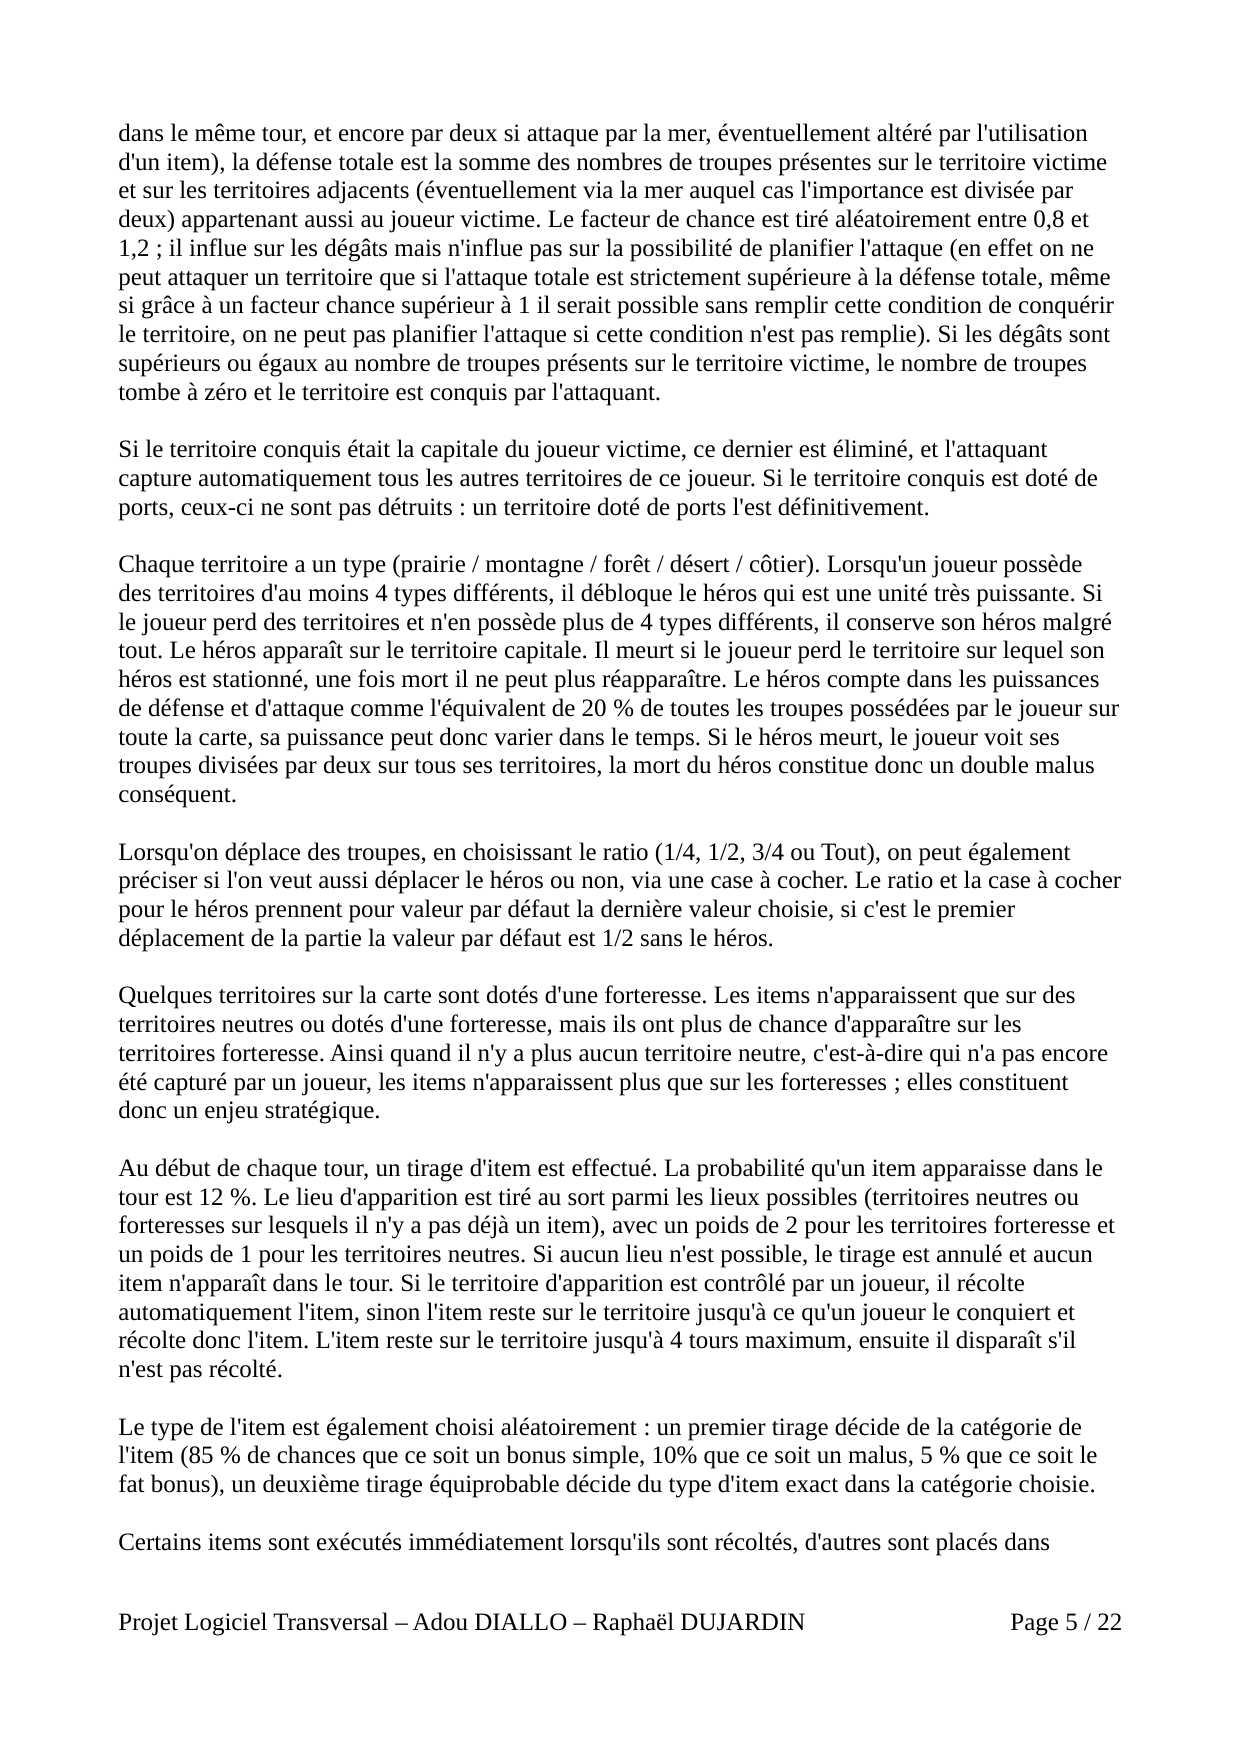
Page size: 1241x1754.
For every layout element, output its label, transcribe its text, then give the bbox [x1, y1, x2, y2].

text Si le territoire conquis était la capitale du joueur victime, ce dernier est éliminé, et l'attaquant capture automatiquement tous les autres territoires de ce joueur. Si le territoire conquis est doté de ports, ceux-ci ne sont pas détruits : un territoire doté de ports l'est définitivement. [118, 434, 1122, 521]
text Quelques territoires sur la carte sont dotés d'une forteresse. Les items n'apparaissent que sur des territoires neutres ou dotés d'une forteresse, mais ils ont plus de chance d'apparaître sur les territoires forteresse. Ainsi quand il n'y a plus aucun territoire neutre, c'est-à-dire qui n'a pas encore été capturé par un joueur, les items n'apparaissent plus que sur les forteresses ; elles constituent donc un enjeu stratégique. [118, 981, 1122, 1124]
text dans le même tour, et encore par deux si attaque par la mer, éventuellement altéré par l'utilisation d'un item), la défense totale est la somme des nombres de troupes présentes sur le territoire victime et sur les territoires adjacents (éventuellement via la mer auquel cas l'importance est divisée par deux) appartenant aussi au joueur victime. Le facteur de chance est tiré aléatoirement entre 0,8 et 1,2 ; il influe sur les dégâts mais n'influe pas sur la possibilité de planifier l'attaque (en effet on ne peut attaquer un territoire que si l'attaque totale est strictement supérieure à la défense totale, même si grâce à un facteur chance supérieur à 1 il serait possible sans remplir cette condition de conquérir le territoire, on ne peut pas planifier l'attaque si cette condition n'est pas remplie). Si les dégâts sont supérieurs ou égaux au nombre de troupes présents sur le territoire victime, le nombre de troupes tombe à zéro et le territoire est conquis par l'attaquant. [118, 118, 1122, 406]
text Lorsqu'on déplace des troupes, en choisissant le ratio (1/4, 1/2, 3/4 ou Tout), on peut également préciser si l'on veut aussi déplacer le héros ou non, via une case à cocher. Le ratio et la case à cocher pour le héros prennent pour valeur par défaut la dernière valeur choisie, si c'est le premier déplacement de la partie la valeur par défaut est 1/2 sans le héros. [118, 837, 1122, 952]
text Chaque territoire a un type (prairie / montagne / forêt / désert / côtier). Lorsqu'un joueur possède des territoires d'au moins 4 types différents, il débloque le héros qui est une unité très puissante. Si le joueur perd des territoires et n'en possède plus de 4 types différents, il conserve son héros malgré tout. Le héros apparaît sur le territoire capitale. Il meurt si le joueur perd le territoire sur lequel son héros est stationné, une fois mort il ne peut plus réapparaître. Le héros compte dans les puissances de défense et d'attaque comme l'équivalent de 20 % de toutes les troupes possédées par le joueur sur toute la carte, sa puissance peut donc varier dans le temps. Si le héros meurt, le joueur voit ses troupes divisées par deux sur tous ses territoires, la mort du héros constitue donc un double malus conséquent. [118, 549, 1122, 808]
text Au début de chaque tour, un tirage d'item est effectué. La probabilité qu'un item apparaisse dans le tour est 12 %. Le lieu d'apparition est tiré au sort parmi les lieux possibles (territoires neutres ou forteresses sur lesquels il n'y a pas déjà un item), avec un poids de 2 pour les territoires forteresse et un poids de 1 pour les territoires neutres. Si aucun lieu n'est possible, le tirage est annulé et aucun item n'apparaît dans le tour. Si le territoire d'apparition est contrôlé par un joueur, il récolte automatiquement l'item, sinon l'item reste sur le territoire jusqu'à ce qu'un joueur le conquiert et récolte donc l'item. L'item reste sur le territoire jusqu'à 4 tours maximum, ensuite il disparaît s'il n'est pas récolté. [118, 1153, 1122, 1383]
text Certains items sont exécutés immédiatement lorsqu'ils sont récoltés, d'autres sont placés dans [118, 1527, 1122, 1556]
text Le type de l'item est également choisi aléatoirement : un premier tirage décide de la catégorie de l'item (85 % de chances que ce soit un bonus simple, 10% que ce soit un malus, 5 % que ce soit le fat bonus), un deuxième tirage équiprobable décide du type d'item exact dans la catégorie choisie. [118, 1412, 1122, 1498]
